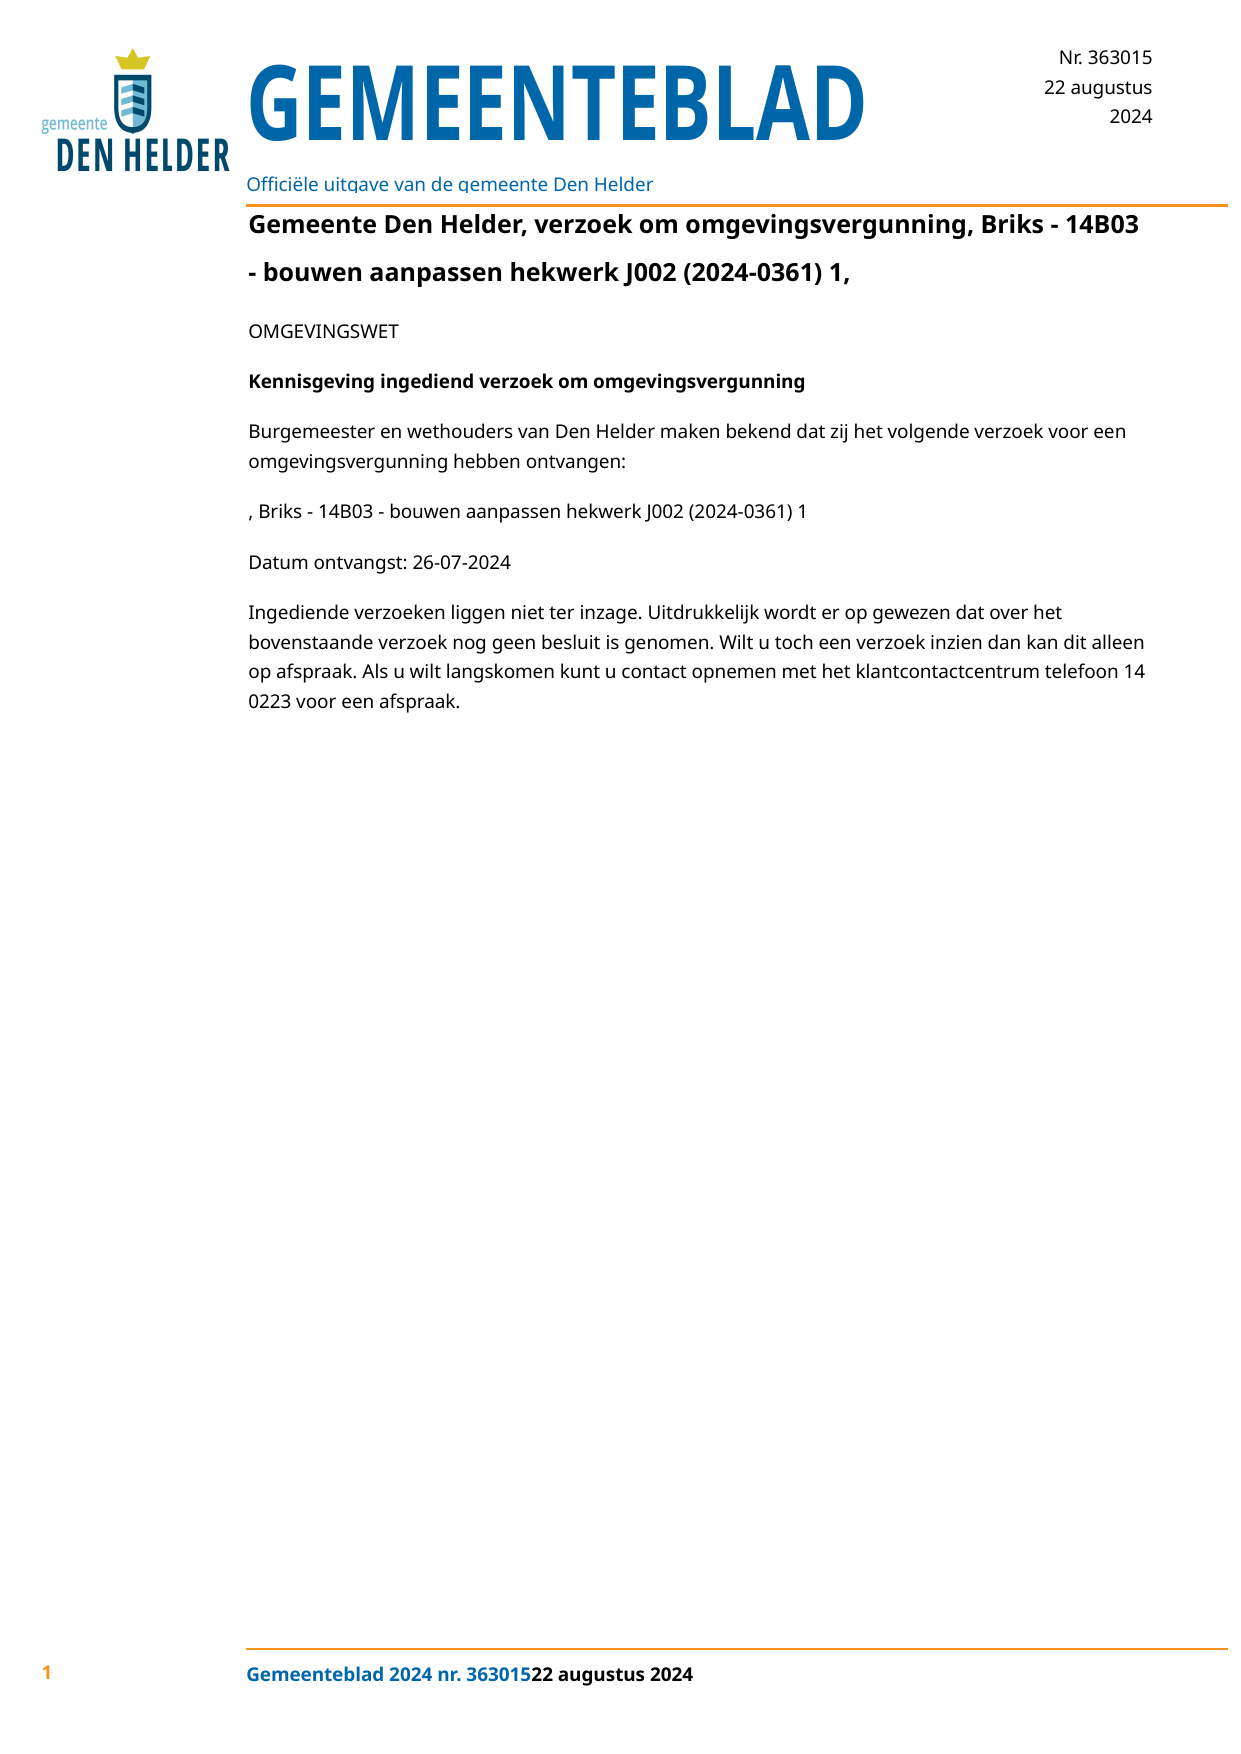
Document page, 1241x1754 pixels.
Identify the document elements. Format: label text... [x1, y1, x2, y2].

picture [130, 157, 135, 172]
text Datum ontvangst: 26-07-2024 [248, 549, 1152, 575]
picture [220, 160, 224, 172]
text Gemeente Den Helder, verzoek om omgevingsvergunning, Briks - 14B03 - bouwen aanpassen hekwerk J002 (2024-0361) 1, [248, 207, 1152, 288]
text Burgemeester en wethouders van Den Helder maken bekend dat zij het volgende verzoek voor een omgevingsvergunning hebben ontvangen: [248, 419, 1152, 474]
picture [182, 144, 187, 165]
picture [63, 144, 68, 165]
picture [100, 154, 106, 172]
text Kennisgeving ingediend verzoek om omgevingsvergunning [248, 368, 1152, 394]
text OMGEVINGSWET [248, 318, 1152, 344]
text Ingediende verzoeken liggen niet ter inzage. Uitdrukkelijk wordt er op gewezen dat over het bovenstaande verzoek nog geen besluit is genomen. Wilt u toch een verzoek inzien dan kan dit alleen op afspraak. Als u wilt langskomen kunt u contact opnemen met het klantcontactcentrum telefoon 14 0223 voor een afspraak. [248, 599, 1152, 714]
text , Briks - 14B03 - bouwen aanpassen hekwerk J002 (2024-0361) 1 [248, 499, 1152, 524]
picture [41, 47, 231, 172]
